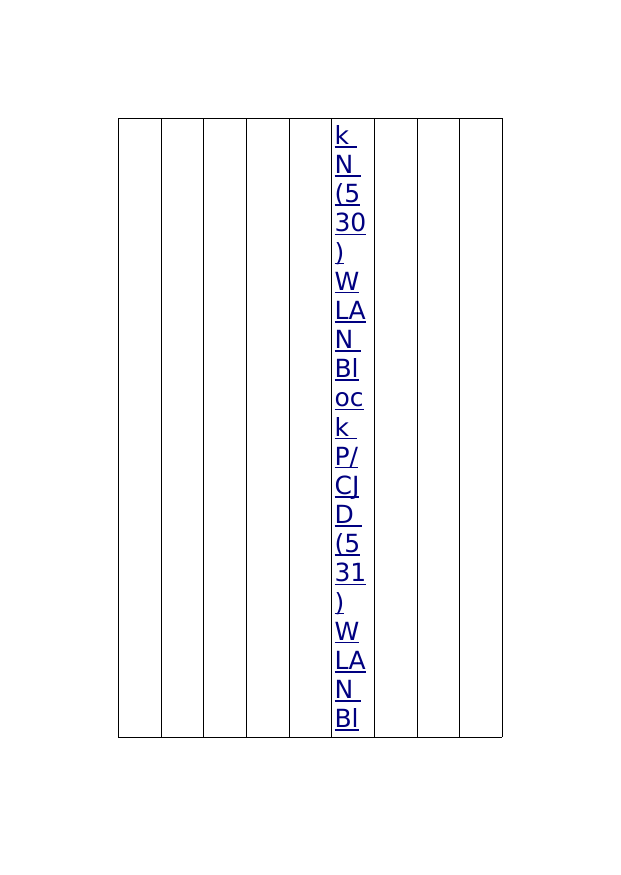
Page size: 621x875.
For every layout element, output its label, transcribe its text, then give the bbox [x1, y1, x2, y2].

table_cell [418, 119, 459, 737]
table_cell [119, 119, 161, 737]
table_cell [375, 119, 417, 737]
table_cell [204, 119, 246, 737]
table_cell [162, 119, 203, 737]
table_cell [460, 119, 502, 737]
table_cell k N (530) WLAN Block P/CJD (531) WLAN Bl [332, 119, 374, 737]
table_cell [247, 119, 289, 737]
table_cell [290, 119, 331, 737]
